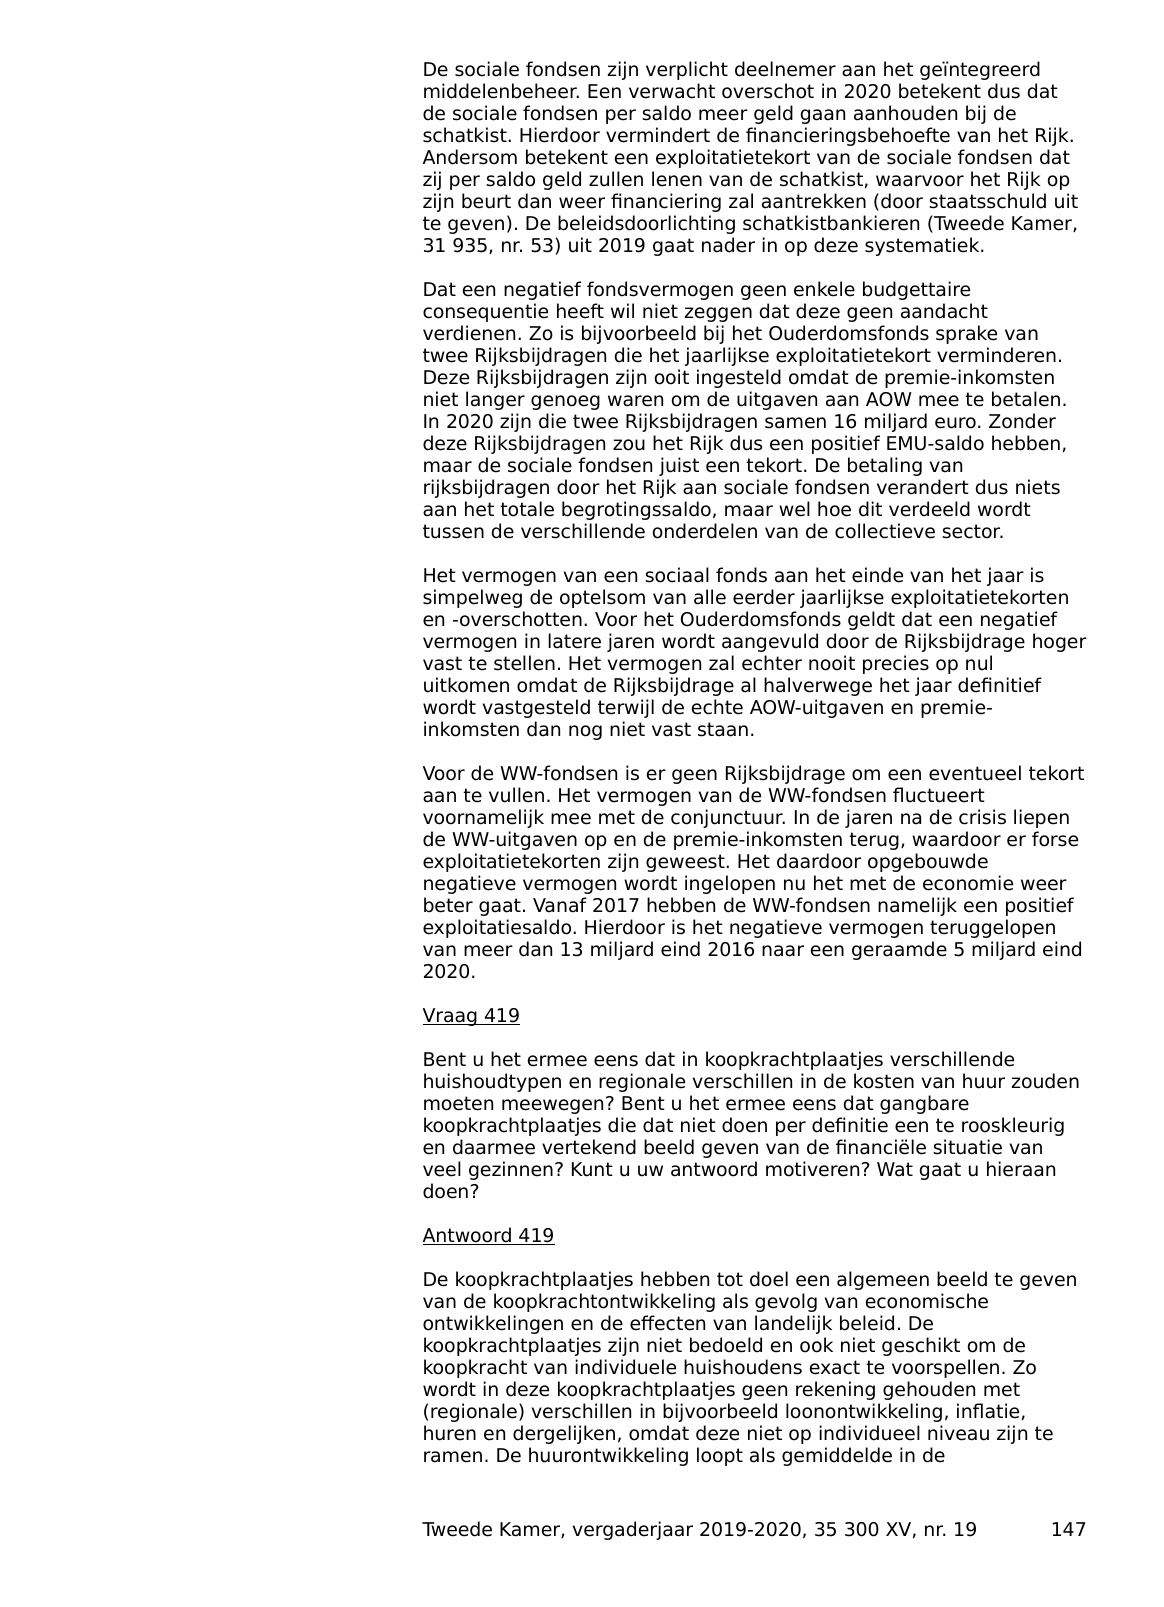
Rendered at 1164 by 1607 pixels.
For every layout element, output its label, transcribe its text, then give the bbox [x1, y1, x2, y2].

text Bent u het ermee eens dat in koopkrachtplaatjes verschillende huishoudtypen en regionale verschillen in de kosten van huur zouden moeten meewegen? Bent u het ermee eens dat gangbare koopkrachtplaatjes die dat niet doen per definitie een te rooskleurig en daarmee vertekend beeld geven van de financiële situatie van veel gezinnen? Kunt u uw antwoord motiveren? Wat gaat u hieraan doen? [422, 1049, 1087, 1203]
subtitle Antwoord 419 [422, 1225, 1087, 1247]
text Het vermogen van een sociaal fonds aan het einde van het jaar is simpelweg de optelsom van alle eerder jaarlijkse exploitatietekorten en -overschotten. Voor het Ouderdomsfonds geldt dat een negatief vermogen in latere jaren wordt aangevuld door de Rijksbijdrage hoger vast te stellen. Het vermogen zal echter nooit precies op nul uitkomen omdat de Rijksbijdrage al halverwege het jaar definitief wordt vastgesteld terwijl de echte AOW-uitgaven en premie-inkomsten dan nog niet vast staan. [422, 565, 1087, 741]
text De koopkrachtplaatjes hebben tot doel een algemeen beeld te geven van de koopkrachtontwikkeling als gevolg van economische ontwikkelingen en de effecten van landelijk beleid. De koopkrachtplaatjes zijn niet bedoeld en ook niet geschikt om de koopkracht van individuele huishoudens exact te voorspellen. Zo wordt in deze koopkrachtplaatjes geen rekening gehouden met (regionale) verschillen in bijvoorbeeld loonontwikkeling, inflatie, huren en dergelijken, omdat deze niet op individueel niveau zijn te ramen. De huurontwikkeling loopt als gemiddelde in de [422, 1269, 1087, 1467]
text De sociale fondsen zijn verplicht deelnemer aan het geïntegreerd middelenbeheer. Een verwacht overschot in 2020 betekent dus dat de sociale fondsen per saldo meer geld gaan aanhouden bij de schatkist. Hierdoor vermindert de financieringsbehoefte van het Rijk. Andersom betekent een exploitatietekort van de sociale fondsen dat zij per saldo geld zullen lenen van de schatkist, waarvoor het Rijk op zijn beurt dan weer financiering zal aantrekken (door staatsschuld uit te geven). De beleidsdoorlichting schatkistbankieren (Tweede Kamer, 31 935, nr. 53) uit 2019 gaat nader in op deze systematiek. [422, 59, 1087, 257]
text Voor de WW-fondsen is er geen Rijksbijdrage om een eventueel tekort aan te vullen. Het vermogen van de WW-fondsen fluctueert voornamelijk mee met de conjunctuur. In de jaren na de crisis liepen de WW-uitgaven op en de premie-inkomsten terug, waardoor er forse exploitatietekorten zijn geweest. Het daardoor opgebouwde negatieve vermogen wordt ingelopen nu het met de economie weer beter gaat. Vanaf 2017 hebben de WW-fondsen namelijk een positief exploitatiesaldo. Hierdoor is het negatieve vermogen teruggelopen van meer dan 13 miljard eind 2016 naar een geraamde 5 miljard eind 2020. [422, 763, 1087, 983]
text Dat een negatief fondsvermogen geen enkele budgettaire consequentie heeft wil niet zeggen dat deze geen aandacht verdienen. Zo is bijvoorbeeld bij het Ouderdomsfonds sprake van twee Rijksbijdragen die het jaarlijkse exploitatietekort verminderen. Deze Rijksbijdragen zijn ooit ingesteld omdat de premie-inkomsten niet langer genoeg waren om de uitgaven aan AOW mee te betalen. In 2020 zijn die twee Rijksbijdragen samen 16 miljard euro. Zonder deze Rijksbijdragen zou het Rijk dus een positief EMU-saldo hebben, maar de sociale fondsen juist een tekort. De betaling van rijksbijdragen door het Rijk aan sociale fondsen verandert dus niets aan het totale begrotingssaldo, maar wel hoe dit verdeeld wordt tussen de verschillende onderdelen van de collectieve sector. [422, 279, 1087, 543]
subtitle Vraag 419 [422, 1005, 1087, 1027]
